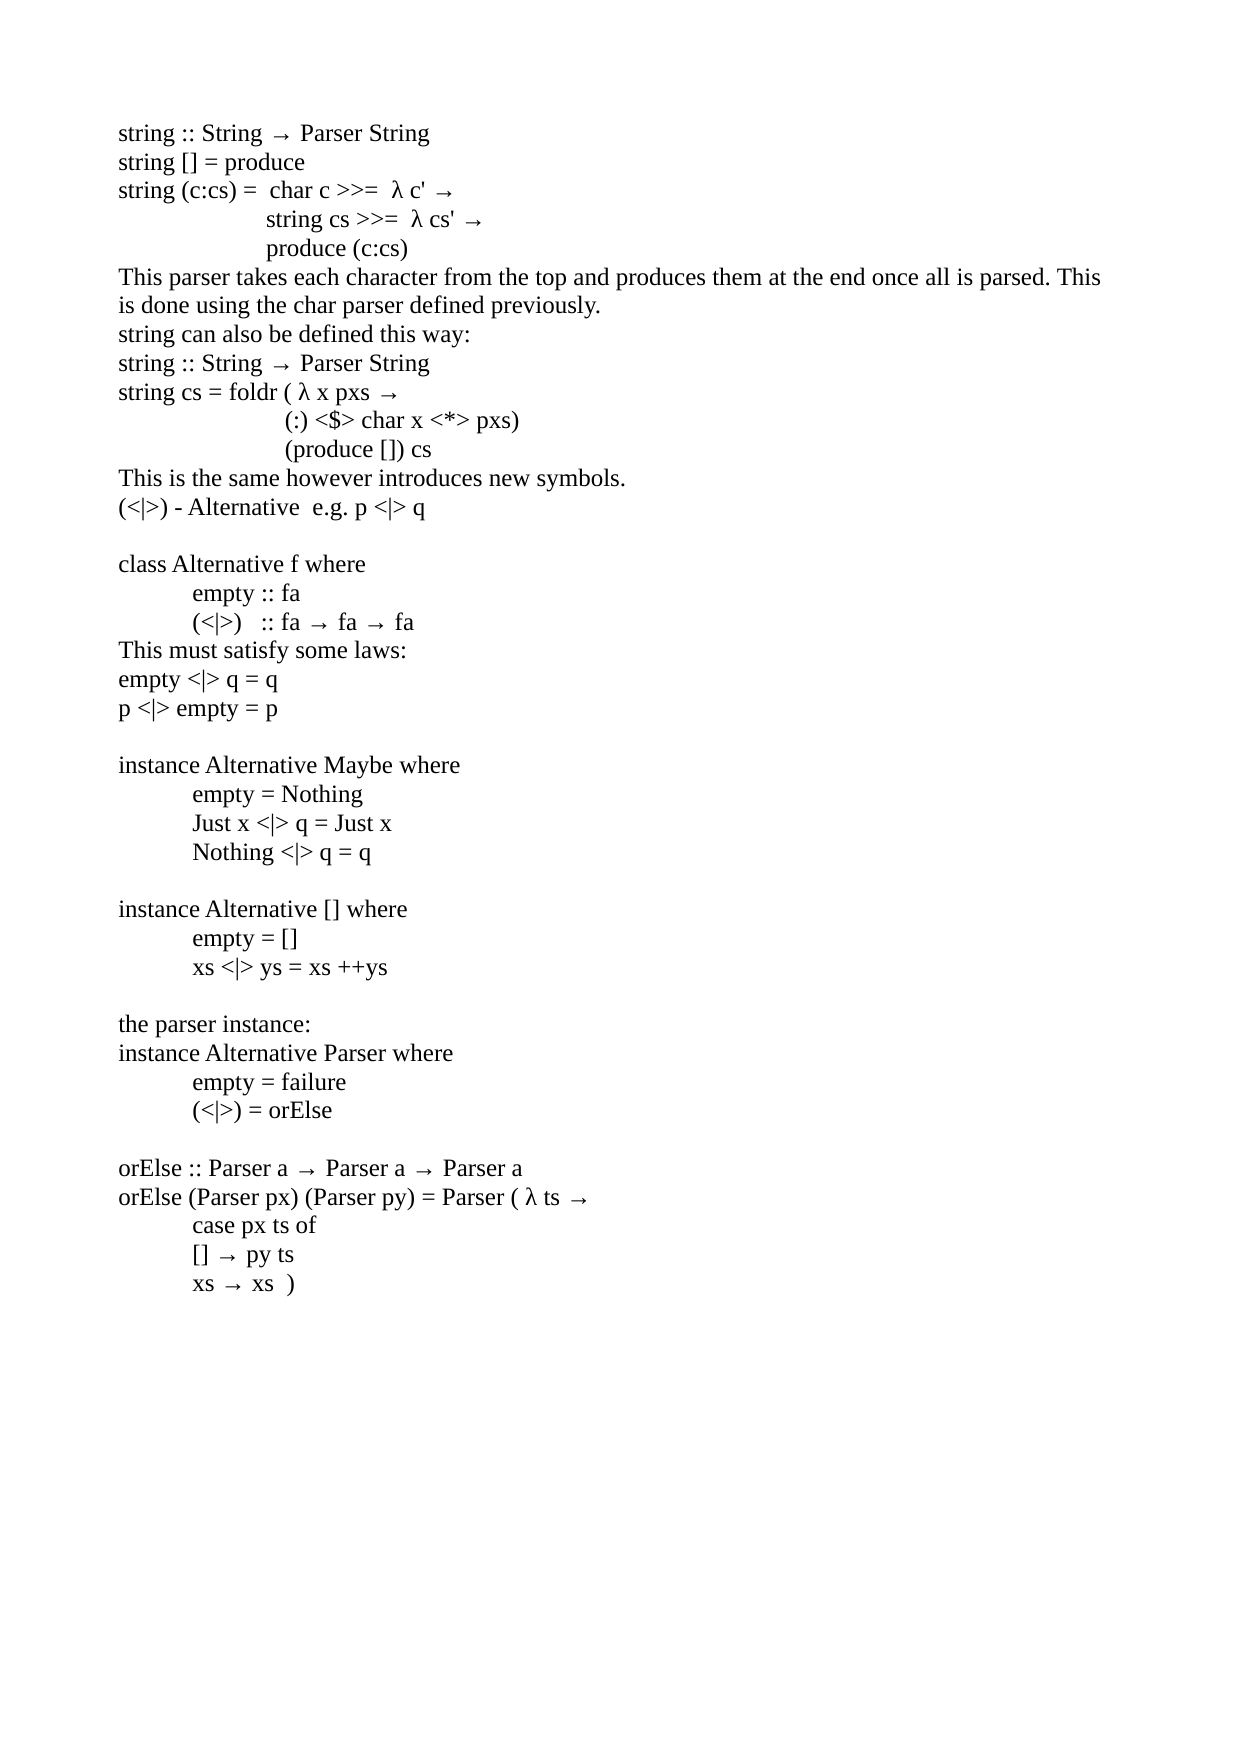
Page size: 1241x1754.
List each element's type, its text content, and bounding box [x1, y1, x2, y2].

text Just x <|> q = Just x [118, 808, 1122, 837]
text [] → py ts [118, 1239, 1122, 1268]
text class Alternative f where [118, 549, 1122, 578]
text p <|> empty = p [118, 693, 1122, 722]
text empty :: fa [118, 578, 1122, 607]
text instance Alternative [] where [118, 894, 1122, 923]
text empty = Nothing [118, 779, 1122, 808]
text (produce []) cs [118, 434, 1122, 463]
text (:) <$> char x <*> pxs) [118, 406, 1122, 434]
text string :: String → Parser String [118, 348, 1122, 377]
text empty = failure [118, 1067, 1122, 1096]
text the parser instance: instance Alternative Parser where [118, 1009, 1122, 1067]
text This is the same however introduces new symbols. [118, 463, 1122, 492]
text orElse (Parser px) (Parser py) = Parser ( λ ts → [118, 1182, 1122, 1211]
text string (c:cs) = char c >>= λ c' → [118, 176, 1122, 204]
text orElse :: Parser a → Parser a → Parser a [118, 1153, 1122, 1182]
text This parser takes each character from the top and produces them at the end once all is parsed. This is done using the char parser defined previously. [118, 262, 1122, 319]
text string [] = produce [118, 147, 1122, 176]
text xs <|> ys = xs ++ys [118, 952, 1122, 981]
text (<|>) :: fa → fa → fa [118, 607, 1122, 636]
text string cs >>= λ cs' → [118, 204, 1122, 233]
text (<|>) = orElse [118, 1096, 1122, 1124]
text string cs = foldr ( λ x pxs → [118, 377, 1122, 406]
text (<|>) - Alternative e.g. p <|> q [118, 492, 1122, 521]
text This must satisfy some laws: empty <|> q = q [118, 636, 1122, 693]
text string can also be defined this way: [118, 319, 1122, 348]
text case px ts of [118, 1211, 1122, 1239]
text xs → xs ) [118, 1268, 1122, 1297]
text string :: String → Parser String [118, 118, 1122, 147]
text instance Alternative Maybe where [118, 751, 1122, 779]
text Nothing <|> q = q [118, 837, 1122, 866]
text produce (c:cs) [118, 233, 1122, 262]
text empty = [] [118, 923, 1122, 952]
